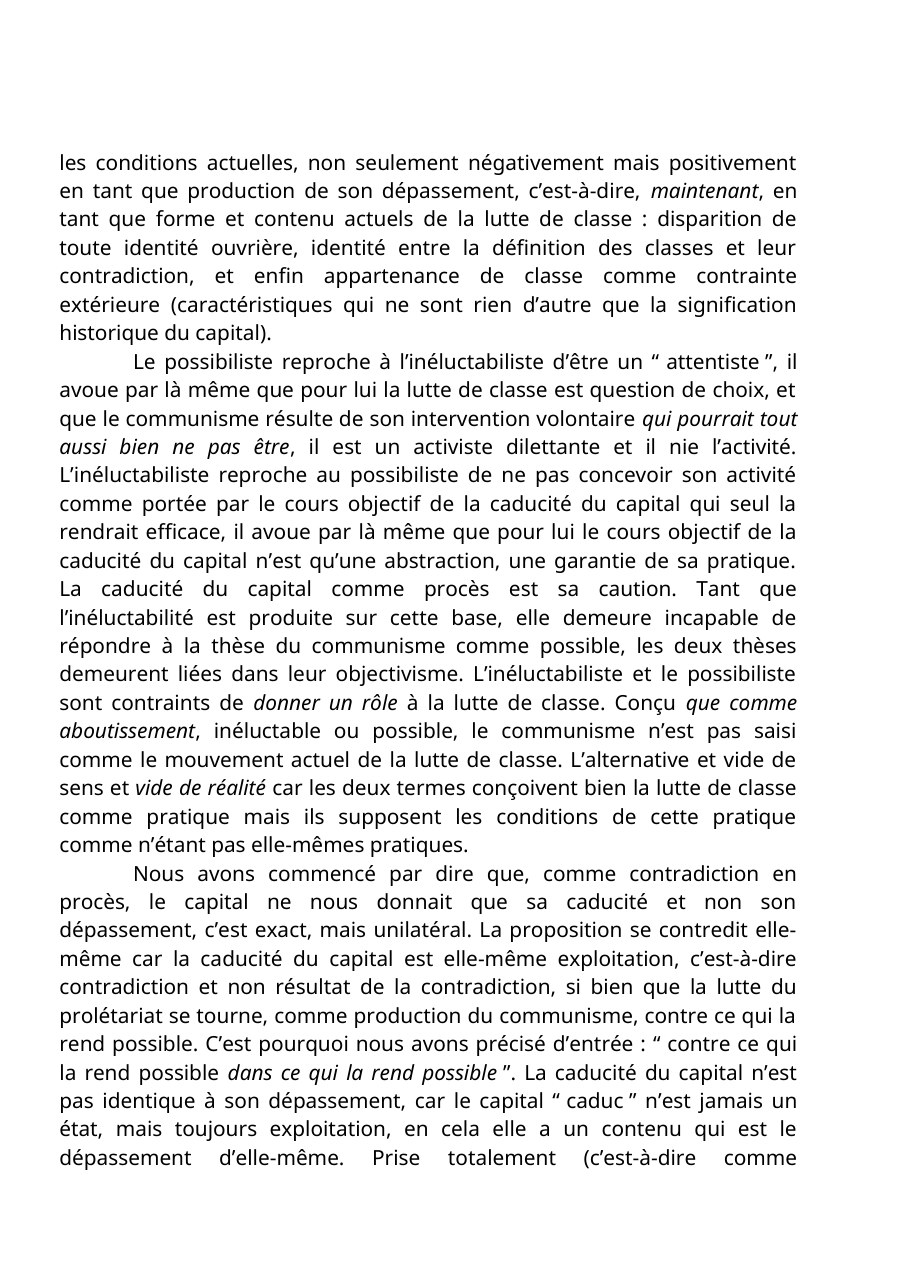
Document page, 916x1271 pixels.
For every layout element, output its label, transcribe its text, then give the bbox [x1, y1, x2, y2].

text les conditions actuelles, non seulement négativement mais positivement en tant que production de son dépassement, c’est-à-dire, maintenant, en tant que forme et contenu actuels de la lutte de classe : disparition de toute identité ouvrière, identité entre la définition des classes et leur contradiction, et enfin appartenance de classe comme contrainte extérieure (caractéristiques qui ne sont rien d’autre que la signification historique du capital). [59, 148, 797, 347]
text Nous avons commencé par dire que, comme contradiction en procès, le capital ne nous donnait que sa caducité et non son dépassement, c’est exact, mais unilatéral. La proposition se contredit elle-même car la caducité du capital est elle-même exploitation, c’est-à-dire contradiction et non résultat de la contradiction, si bien que la lutte du prolétariat se tourne, comme production du communisme, contre ce qui la rend possible. C’est pourquoi nous avons précisé d’entrée : “ contre ce qui la rend possible dans ce qui la rend possible ”. La caducité du capital n’est pas identique à son dépassement, car le capital “ caduc ” n’est jamais un état, mais toujours exploitation, en cela elle a un contenu qui est le dépassement d’elle-même. Prise totalement (c’est-à-dire comme [59, 859, 797, 1171]
text Le possibiliste reproche à l’inéluctabiliste d’être un “ attentiste ”, il avoue par là même que pour lui la lutte de classe est question de choix, et que le communisme résulte de son intervention volontaire qui pourrait tout aussi bien ne pas être, il est un activiste dilettante et il nie l’activité. L’inéluctabiliste reproche au possibiliste de ne pas concevoir son activité comme portée par le cours objectif de la caducité du capital qui seul la rendrait efficace, il avoue par là même que pour lui le cours objectif de la caducité du capital n’est qu’une abstraction, une garantie de sa pratique. La caducité du capital comme procès est sa caution. Tant que l’inéluctabilité est produite sur cette base, elle demeure incapable de répondre à la thèse du communisme comme possible, les deux thèses demeurent liées dans leur objectivisme. L’inéluctabiliste et le possibiliste sont contraints de donner un rôle à la lutte de classe. Conçu que comme aboutissement, inéluctable ou possible, le communisme n’est pas saisi comme le mouvement actuel de la lutte de classe. L’alternative et vide de sens et vide de réalité car les deux termes conçoivent bien la lutte de classe comme pratique mais ils supposent les conditions de cette pratique comme n’étant pas elle-mêmes pratiques. [59, 347, 797, 859]
